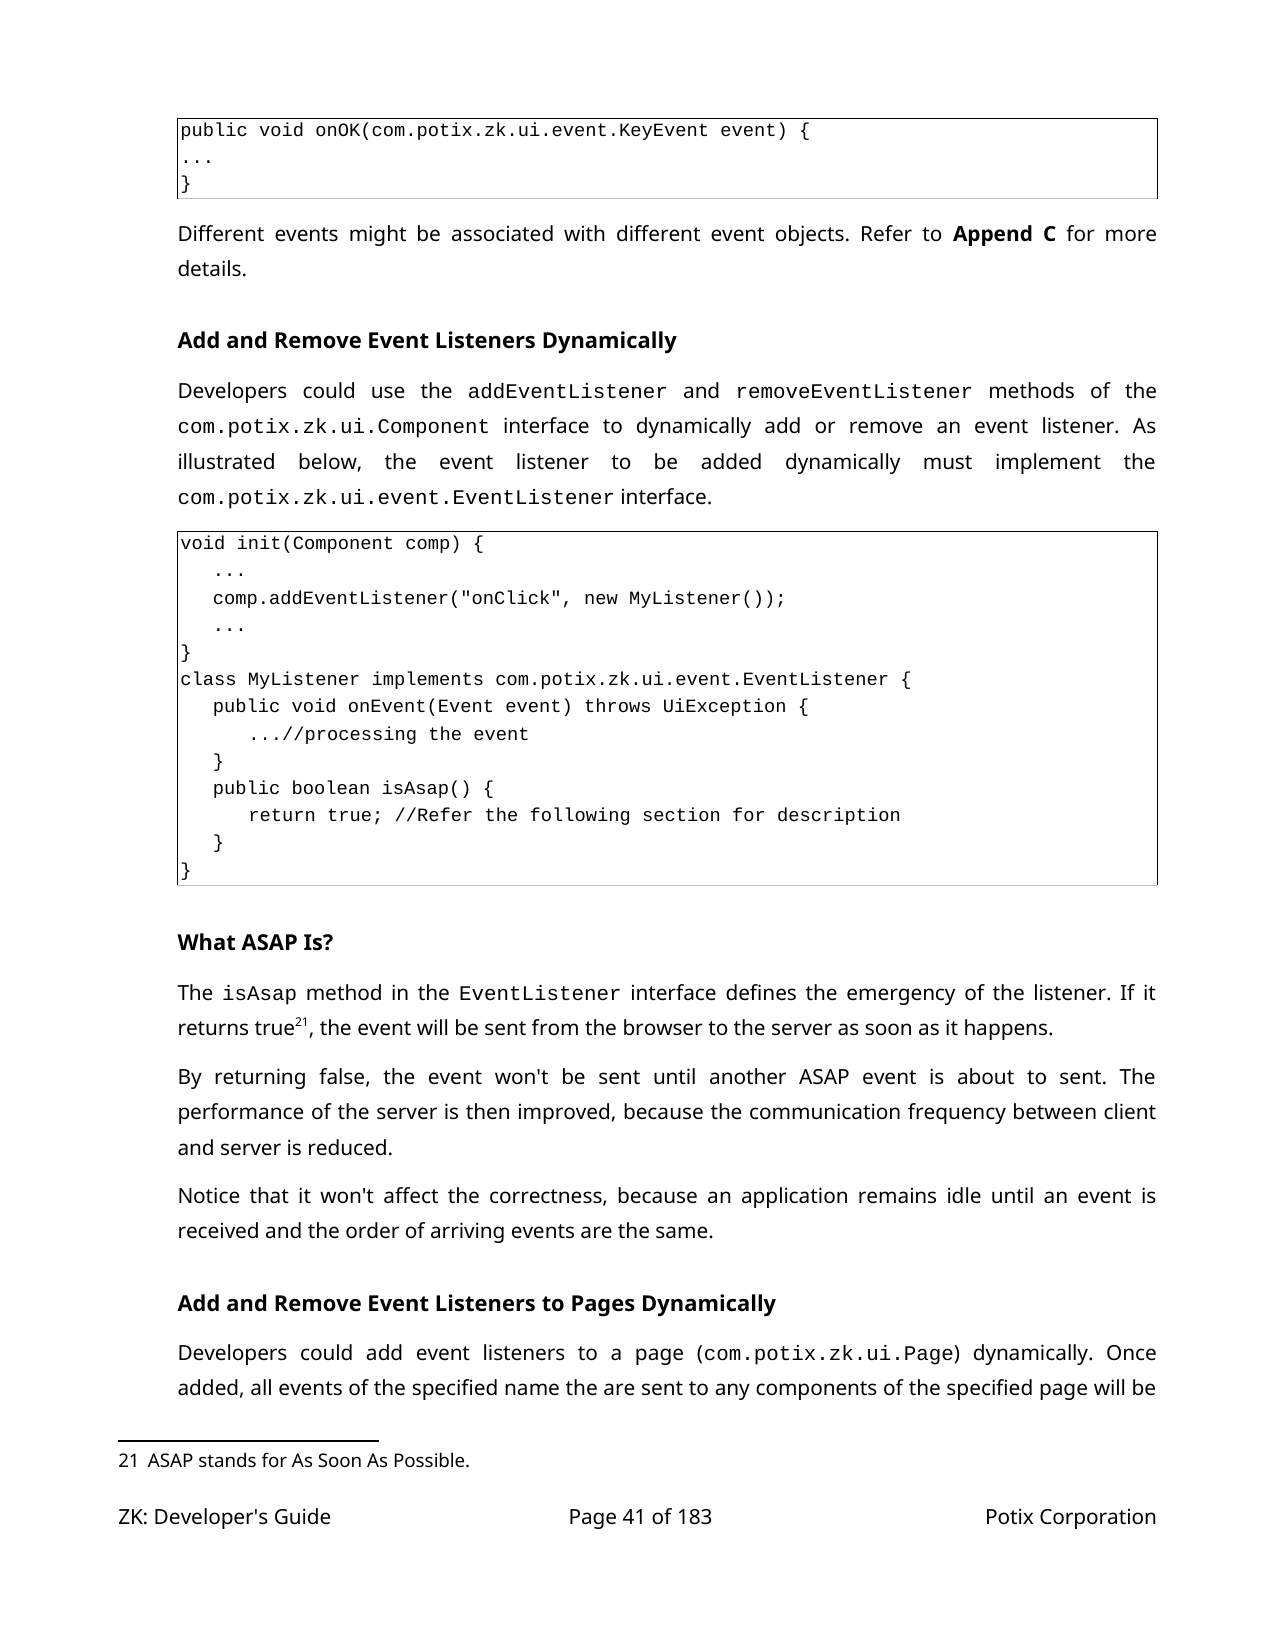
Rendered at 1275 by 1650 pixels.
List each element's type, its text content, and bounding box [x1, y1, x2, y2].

text } [178, 830, 1157, 854]
text } [178, 857, 1157, 885]
text comp.addEventListener("onClick", new MyListener()); [178, 586, 1157, 610]
text public void onOK(com.potix.zk.ui.event.KeyEvent event) { ... } [178, 119, 1157, 198]
text By returning false, the event won't be sent until another ASAP event is about to sent. The performance of the server is then improved, because the communication frequency between client and server is reduced. [177, 1062, 1157, 1161]
text The isAsap method in the EventListener interface defines the emergency of the listener. If it returns true, the event will be sent from the browser to the server as soon as it happens. [177, 978, 1157, 1042]
text public void onEvent(Event event) throws UiException { [178, 694, 1157, 718]
text } [178, 640, 1157, 664]
text ... [178, 558, 1157, 583]
text class MyListener implements com.potix.zk.ui.event.EventListener { [178, 667, 1157, 691]
text Different events might be associated with different event objects. Refer to Append C for more details. [177, 219, 1157, 283]
text ASAP stands for As Soon As Possible. [118, 1447, 1157, 1473]
text Developers could use the addEventListener and removeEventListener methods of the com.potix.zk.ui.Component interface to dynamically add or remove an event listener. As illustrated below, the event listener to be added dynamically must implement the com.potix.zk.ui.event.EventListener interface. [177, 376, 1157, 511]
subtitle Add and Remove Event Listeners to Pages Dynamically [177, 1287, 1157, 1317]
text return true; //Refer the following section for description [178, 803, 1157, 827]
subtitle Add and Remove Event Listeners Dynamically [177, 325, 1157, 355]
subtitle What ASAP Is? [177, 927, 1157, 957]
text Notice that it won't affect the correctness, because an application remains idle until an event is received and the order of arriving events are the same. [177, 1181, 1157, 1245]
text void init(Component comp) { [178, 532, 1157, 555]
text ...//processing the event [178, 721, 1157, 746]
text } [178, 749, 1157, 773]
text public boolean isAsap() { [178, 776, 1157, 800]
text Developers could add event listeners to a page (com.potix.zk.ui.Page) dynamically. Once added, all events of the specified name the are sent to any components of the specified page will be [177, 1338, 1157, 1402]
text ... [178, 613, 1157, 637]
